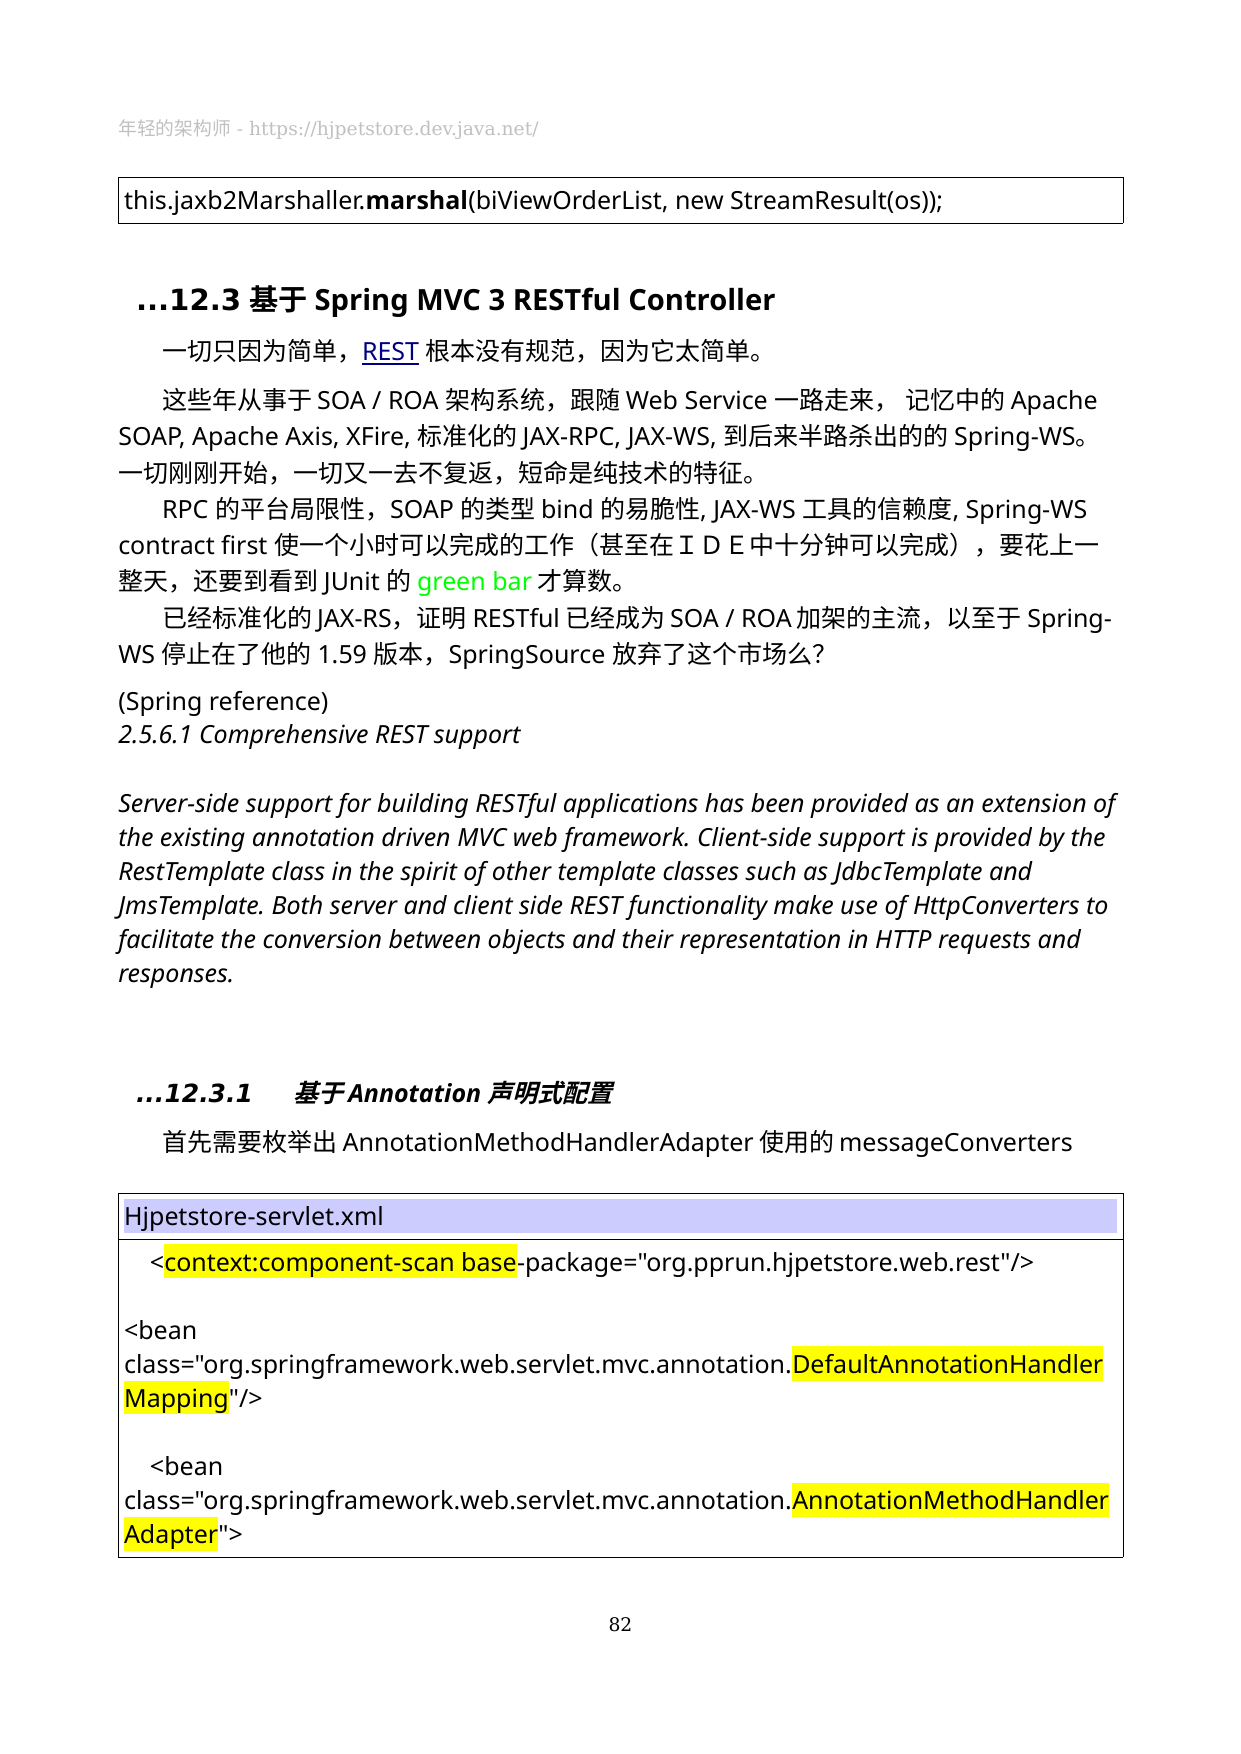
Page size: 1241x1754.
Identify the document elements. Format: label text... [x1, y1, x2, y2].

text 首先需要枚举出 AnnotationMethodHandlerAdapter使用的messageConverters [118, 1122, 1122, 1159]
table_cell <context:component-scan base-package="org.pprun.hjpetstore.web.rest"/> <bean class="org.springframework.web.servlet.mvc.annotation.DefaultAnnotationHandlerMapping"/> <bean class="org.springframework.web.servlet.mvc.annotation.AnnotationMethodHandlerAdapter"> [119, 1240, 1123, 1557]
text (Spring reference) 2.5.6.1 Comprehensive REST support Server-side support for building RESTful applications has been provided as an extension of the existing annotation driven MVC web framework. Client-side support is provided by the RestTemplate class in the spirit of other template classes such as JdbcTemplate and JmsTemplate. Both server and client side REST functionality make use of HttpConverters to facilitate the conversion between objects and their representation in HTTP requests and responses. [118, 683, 1122, 990]
subtitle 基于 Spring MVC 3 RESTful Controller [136, 277, 1122, 319]
subtitle 基于Annotation 声明式配置 [136, 1074, 1122, 1110]
table_cell this.jaxb2Marshaller.marshal(biViewOrderList, new StreamResult(os)); [119, 178, 1123, 223]
table_header Hjpetstore-servlet.xml [119, 1194, 1123, 1238]
text 这些年从事于SOA / ROA 架构系统，跟随 Web Service 一路走来， 记忆中的 Apache SOAP, Apache Axis, XFire, 标准化的JAX-RPC, JAX-WS, 到后来半路杀出的的 Spring-WS。一切刚刚开始，一切又一去不复返，短命是纯技术的特征。 RPC 的平台局限性，SOAP 的类型 bind 的易脆性, JAX-WS 工具的信赖度, Spring-WS contract first 使一个小时可以完成的工作（甚至在ＩＤＥ中十分钟可以完成），要花上一整天，还要到看到 JUnit 的 green bar才算数。 已经标准化的JAX-RS，证明 RESTful已经成为SOA / ROA加架的主流，以至于 Spring-WS 停止在了他的 1.59 版本，SpringSource 放弃了这个市场么？ [118, 381, 1122, 671]
text 一切只因为简单，REST 根本没有规范，因为它太简单。 [118, 332, 1122, 368]
